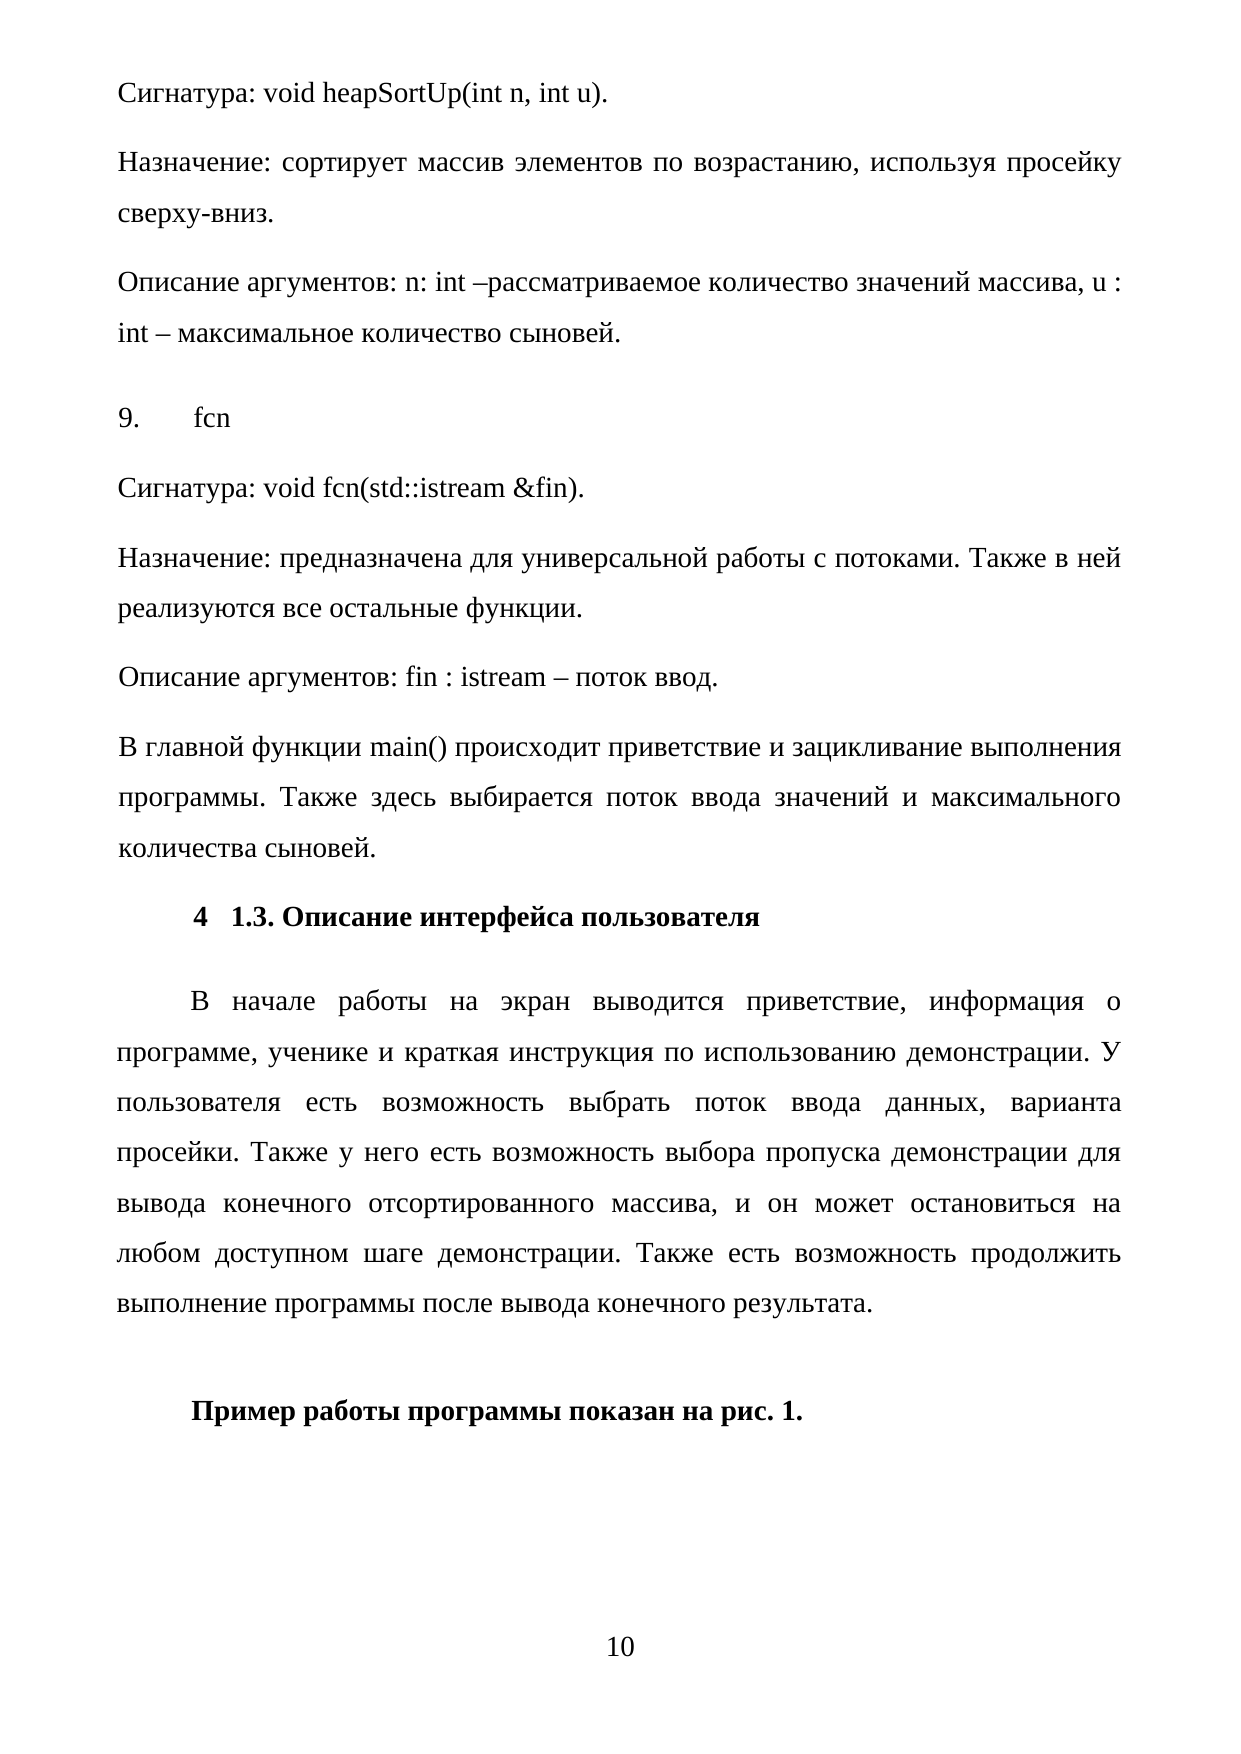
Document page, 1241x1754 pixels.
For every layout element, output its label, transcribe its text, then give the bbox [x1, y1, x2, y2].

text В главной функции main() происходит приветствие и зацикливание выполнения программы. Также здесь выбирается поток ввода значений и максимального количества сыновей. [118, 729, 1122, 863]
text Сигнатура: void fcn(std::istream &fin). [117, 470, 1122, 504]
list fcn [118, 401, 1122, 434]
text Сигнатура: void heapSortUp(int n, int u). [117, 75, 1122, 108]
subtitle 1.3. Описание интерфейса пользователя [193, 899, 1122, 933]
text Описание аргументов: n: int –рассматриваемое количество значений массива, u : int – максимальное количество сыновей. [117, 264, 1122, 348]
text Пример работы программы показан на рис. 1. [191, 1393, 1122, 1427]
text Назначение: сортирует массив элементов по возрастанию, используя просейку сверху-вниз. [117, 144, 1122, 228]
text Назначение: предназначена для универсальной работы с потоками. Также в ней реализуются все остальные функции. [117, 540, 1122, 623]
text В начале работы на экран выводится приветствие, информация о программе, ученике и краткая инструкция по использованию демонстрации. У пользователя есть возможность выбрать поток ввода данных, варианта просейки. Также у него есть возможность выбора пропуска демонстрации для вывода конечного отсортированного массива, и он может остановиться на любом доступном шаге демонстрации. Также есть возможность продолжить выполнение программы после вывода конечного результата. [116, 983, 1122, 1319]
text Описание аргументов: fin : istream – поток ввод. [118, 659, 1122, 693]
